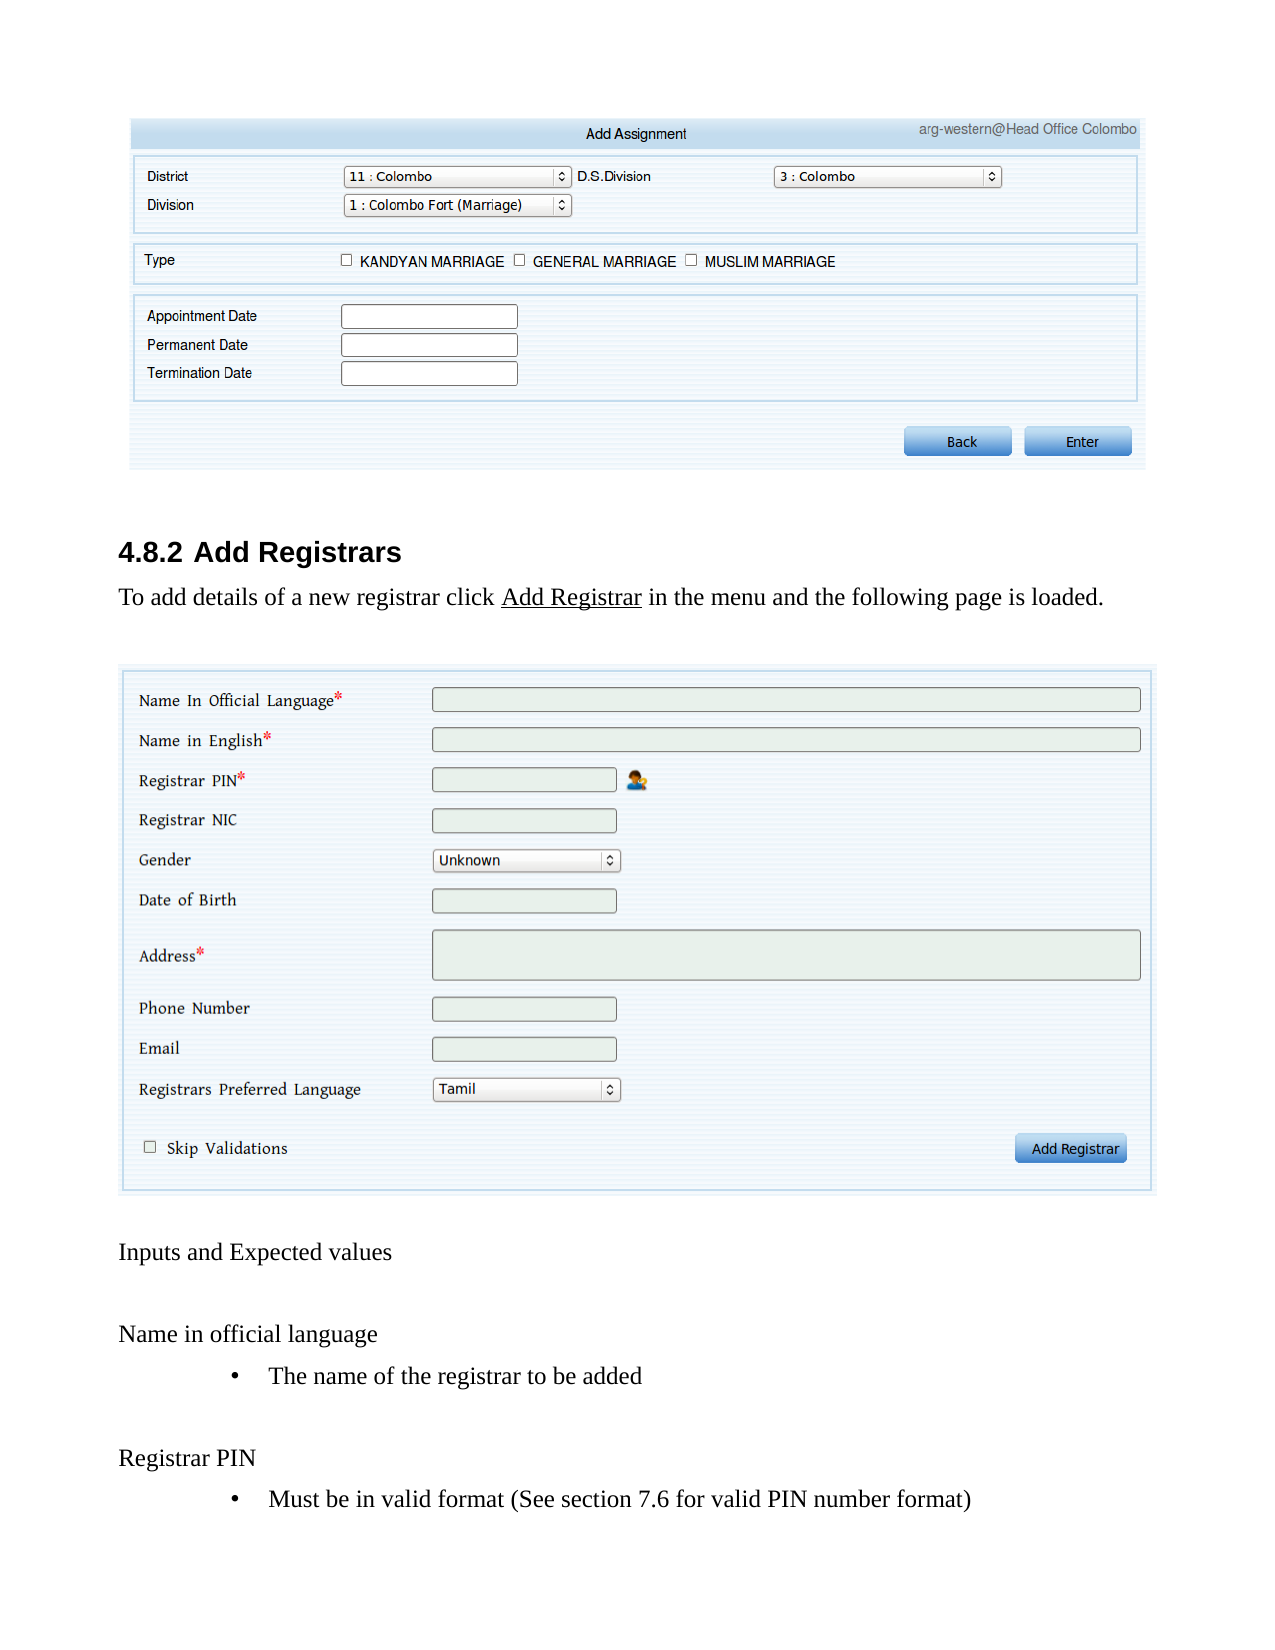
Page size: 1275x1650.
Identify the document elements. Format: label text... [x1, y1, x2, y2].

text Name in official language [118, 1319, 1157, 1348]
text Inputs and Expected values [118, 1237, 1157, 1266]
text Registrar PIN [118, 1443, 1157, 1472]
list Must be in valid format (See section 7.6 for valid PIN number format) [231, 1484, 1157, 1513]
list The name of the registrar to be added [231, 1361, 1157, 1389]
picture [118, 664, 1157, 1196]
subtitle Add Registrars [118, 536, 1157, 569]
text To add details of a new registrar click Add Registrar in the menu and the following page is loaded. [118, 582, 1157, 610]
picture [129, 118, 1146, 470]
